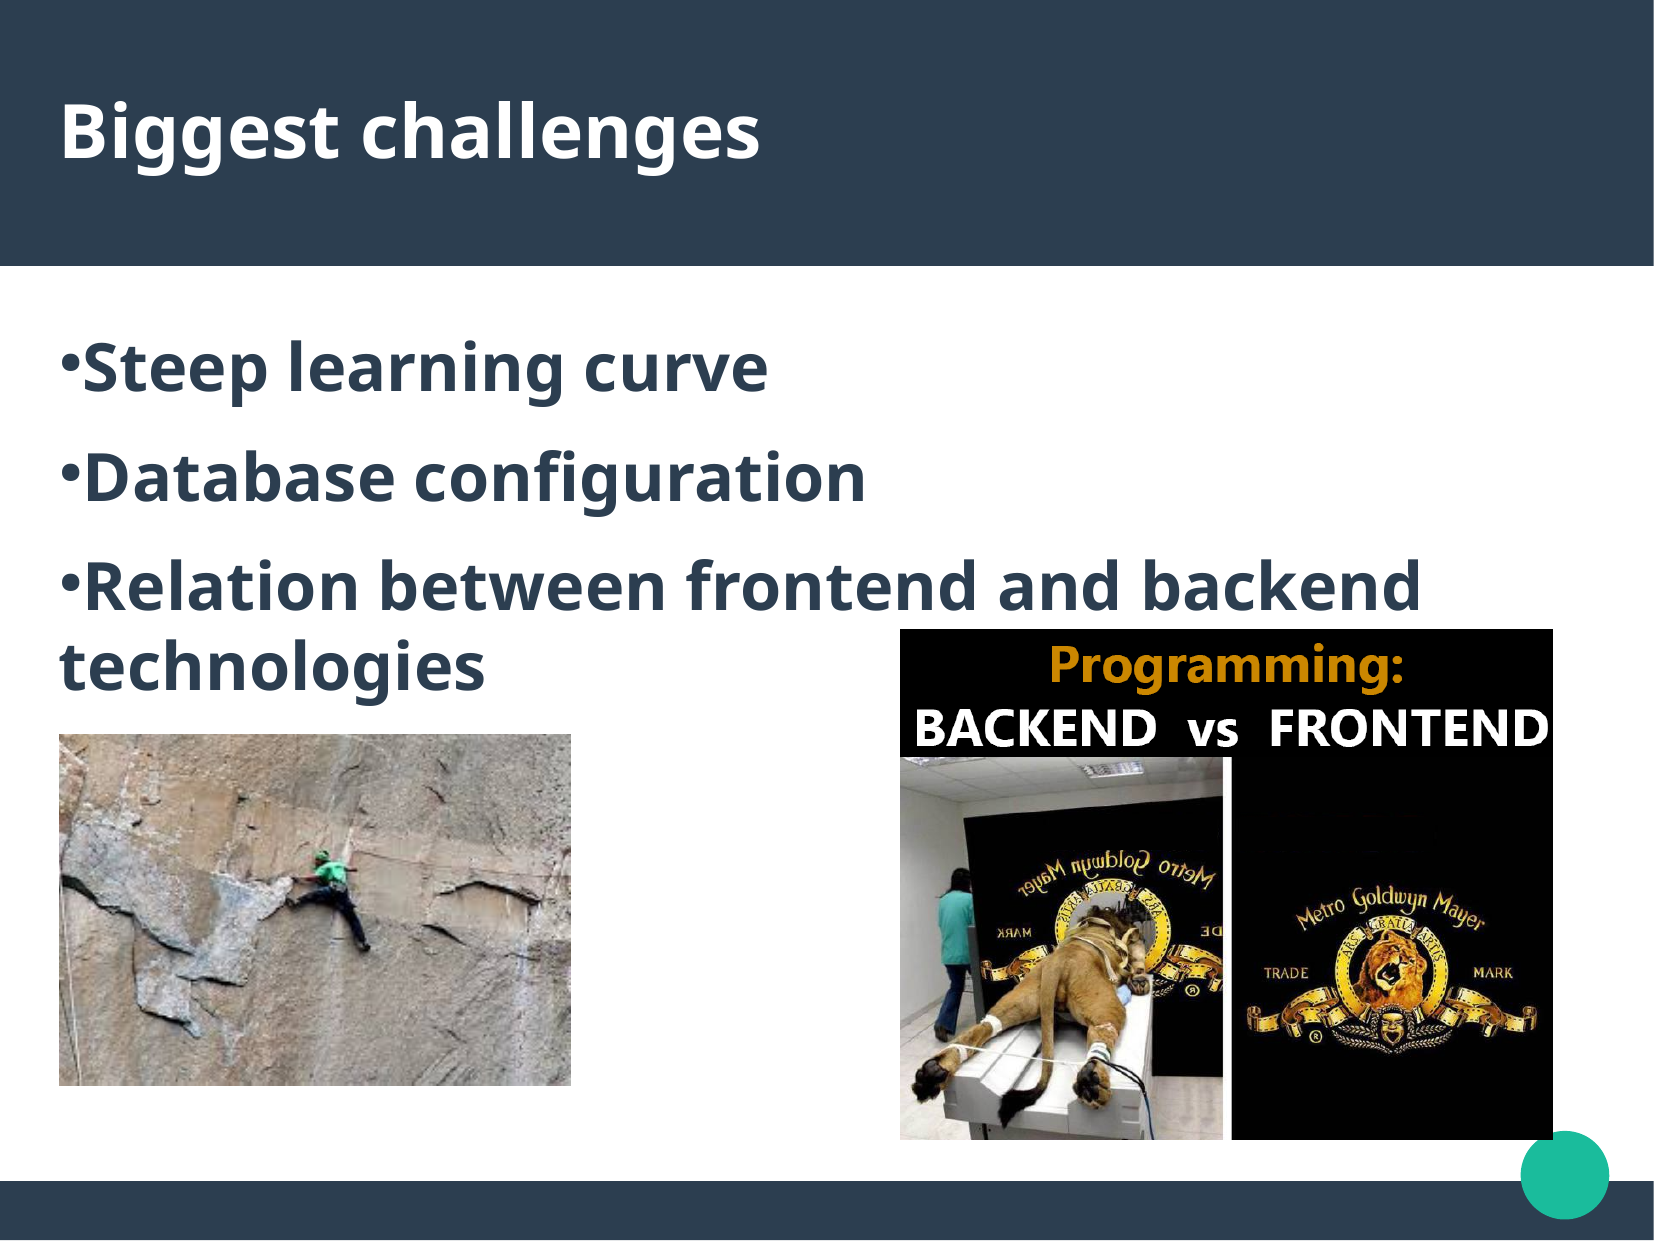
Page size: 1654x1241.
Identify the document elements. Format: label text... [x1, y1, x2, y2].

picture [900, 629, 1553, 1141]
list Steep learning curve Database configuration Relation between frontend and backend technologies [59, 324, 1595, 1152]
title Biggest challenges [59, 49, 1595, 207]
picture [59, 734, 571, 1086]
